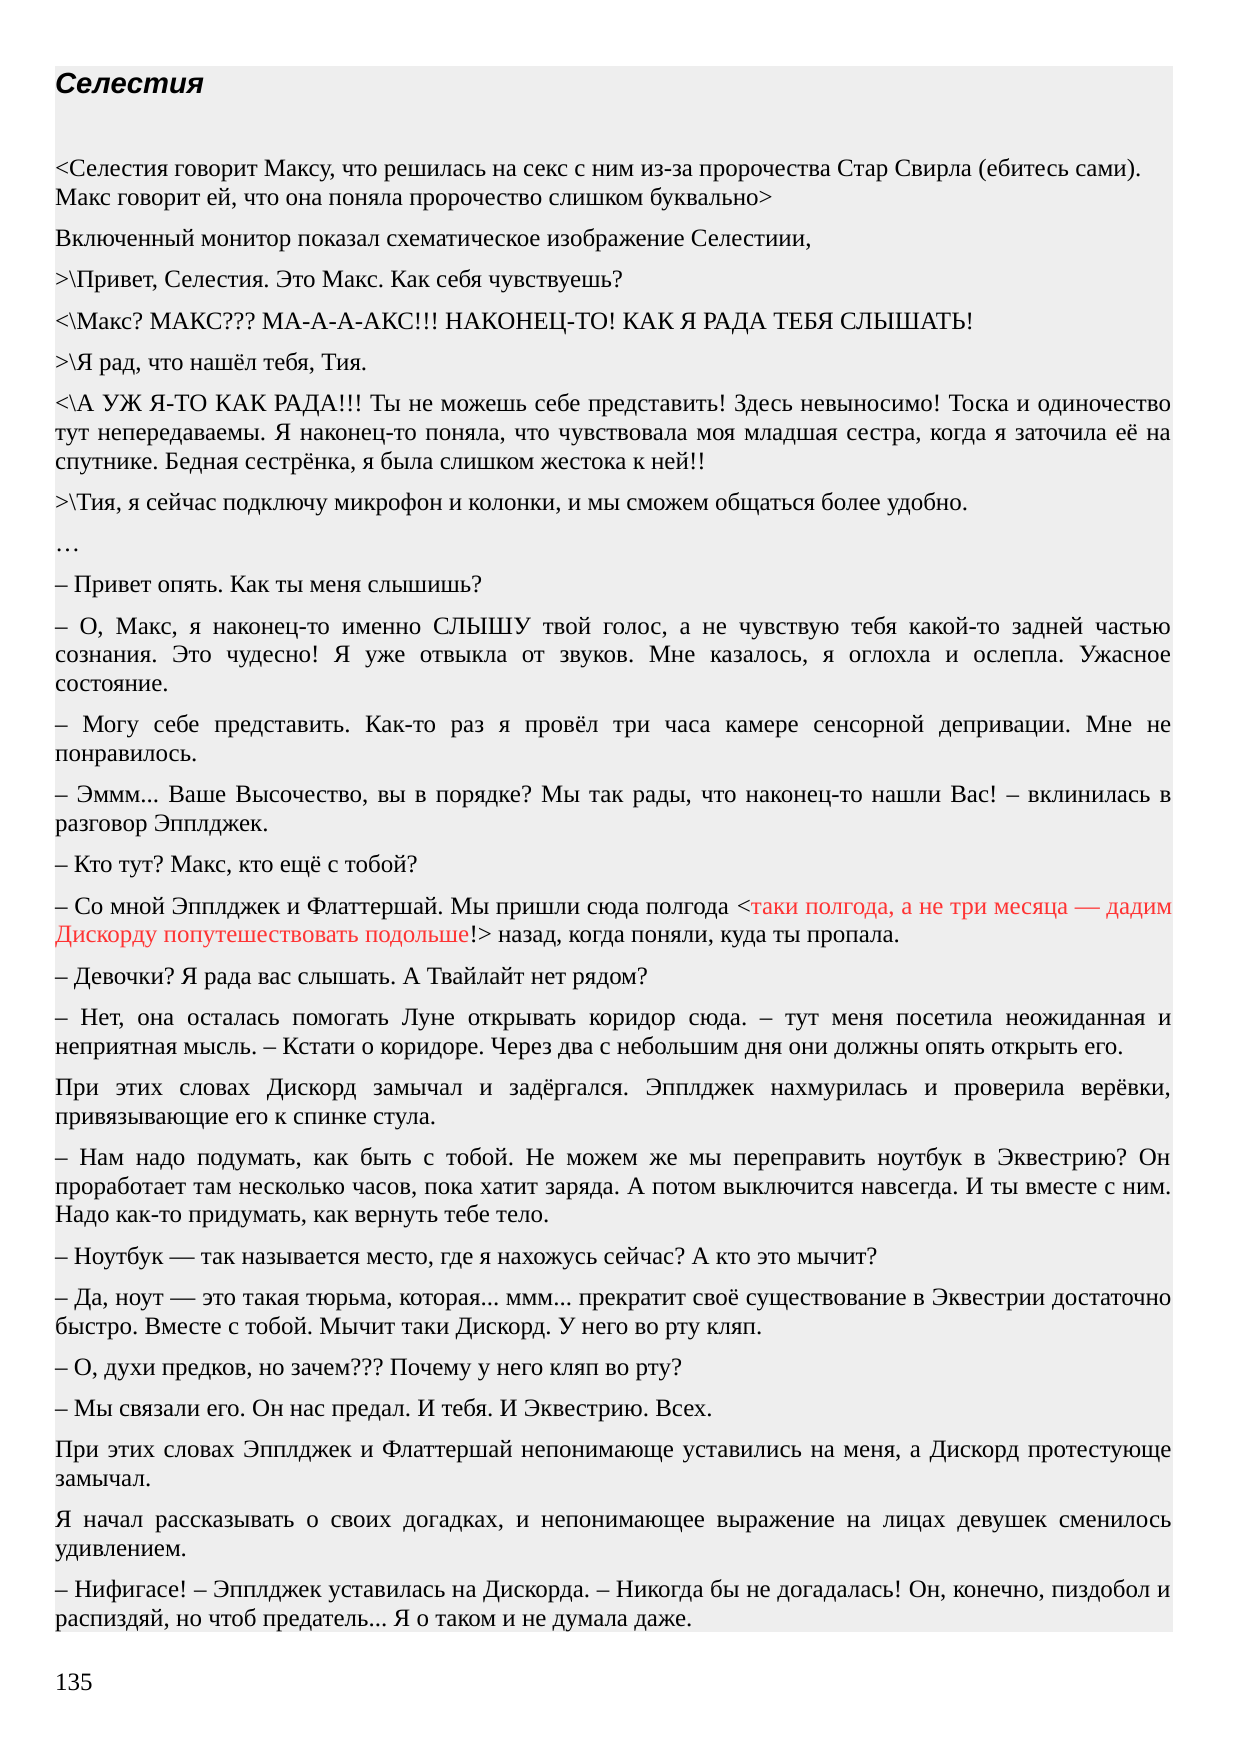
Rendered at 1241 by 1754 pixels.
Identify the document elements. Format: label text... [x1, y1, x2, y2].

text – Ноутбук — так называется место, где я нахожусь сейчас? А кто это мычит? [55, 1241, 1173, 1269]
text – Со мной Эпплджек и Флаттершай. Мы пришли сюда полгода <таки полгода, а не три месяца — дадим Дискорду попутешествовать подольше!> назад, когда поняли, куда ты пропала. [55, 891, 1173, 948]
text – О, Макс, я наконец-то именно СЛЫШУ твой голос, а не чувствую тебя какой-то задней частью сознания. Это чудесно! Я уже отвыкла от звуков. Мне казалось, я оглохла и ослепла. Ужасное состояние. [55, 611, 1173, 697]
text При этих словах Эпплджек и Флаттершай непонимающе уставились на меня, а Дискорд протестующе замычал. [55, 1434, 1173, 1492]
text – Нифигасе! – Эпплджек уставилась на Дискорда. – Никогда бы не догадалась! Он, конечно, пиздобол и распиздяй, но чтоб предатель... Я о таком и не думала даже. [55, 1574, 1173, 1632]
text <\А УЖ Я-ТО КАК РАДА!!! Ты не можешь себе представить! Здесь невыносимо! Тоска и одиночество тут непередаваемы. Я наконец-то поняла, что чувствовала моя младшая сестра, когда я заточила её на спутнике. Бедная сестрёнка, я была слишком жестока к ней!! [55, 388, 1173, 474]
text – Нам надо подумать, как быть с тобой. Не можем же мы переправить ноутбук в Эквестрию? Он проработает там несколько часов, пока хатит заряда. А потом выключится навсегда. И ты вместе с ним. Надо как-то придумать, как вернуть тебе тело. [55, 1142, 1173, 1228]
text <\Макс? МАКС??? МА-А-А-АКС!!! НАКОНЕЦ-ТО! КАК Я РАДА ТЕБЯ СЛЫШАТЬ! [55, 306, 1173, 334]
text – Девочки? Я рада вас слышать. А Твайлайт нет рядом? [55, 961, 1173, 989]
text – Нет, она осталась помогать Луне открывать коридор сюда. – тут меня посетила неожиданная и неприятная мысль. – Кстати о коридоре. Через два с небольшим дня они должны опять открыть его. [55, 1002, 1173, 1059]
text Включенный монитор показал схематическое изображение Селестиии, [55, 223, 1173, 252]
subtitle Селестия [55, 66, 1173, 99]
text – Могу себе представить. Как-то раз я провёл три часа камере сенсорной депривации. Мне не понравилось. [55, 709, 1173, 767]
text – Да, ноут — это такая тюрьма, которая... ммм... прекратит своё существование в Эквестрии достаточно быстро. Вместе с тобой. Мычит таки Дискорд. У него во рту кляп. [55, 1282, 1173, 1339]
text При этих словах Дискорд замычал и задёргался. Эпплджек нахмурилась и проверила верёвки, привязывающие его к спинке стула. [55, 1072, 1173, 1129]
text <Селестия говорит Максу, что решилась на секс с ним из-за пророчества Стар Свирла (ебитесь сами). Макс говорит ей, что она поняла пророчество слишком буквально> [55, 153, 1173, 211]
text >\Тия, я сейчас подключу микрофон и колонки, и мы сможем общаться более удобно. [55, 487, 1173, 516]
text – Привет опять. Как ты меня слышишь? [55, 569, 1173, 598]
text … [55, 528, 1173, 557]
text – Эммм... Ваше Высочество, вы в порядке? Мы так рады, что наконец-то нашли Вас! – вклинилась в разговор Эпплджек. [55, 779, 1173, 837]
text – О, духи предков, но зачем??? Почему у него кляп во рту? [55, 1352, 1173, 1381]
text >\Привет, Селестия. Это Макс. Как себя чувствуешь? [55, 264, 1173, 293]
text – Мы связали его. Он нас предал. И тебя. И Эквестрию. Всех. [55, 1393, 1173, 1422]
text – Кто тут? Макс, кто ещё с тобой? [55, 849, 1173, 878]
text >\Я рад, что нашёл тебя, Тия. [55, 347, 1173, 376]
text Я начал рассказывать о своих догадках, и непонимающее выражение на лицах девушек сменилось удивлением. [55, 1504, 1173, 1562]
